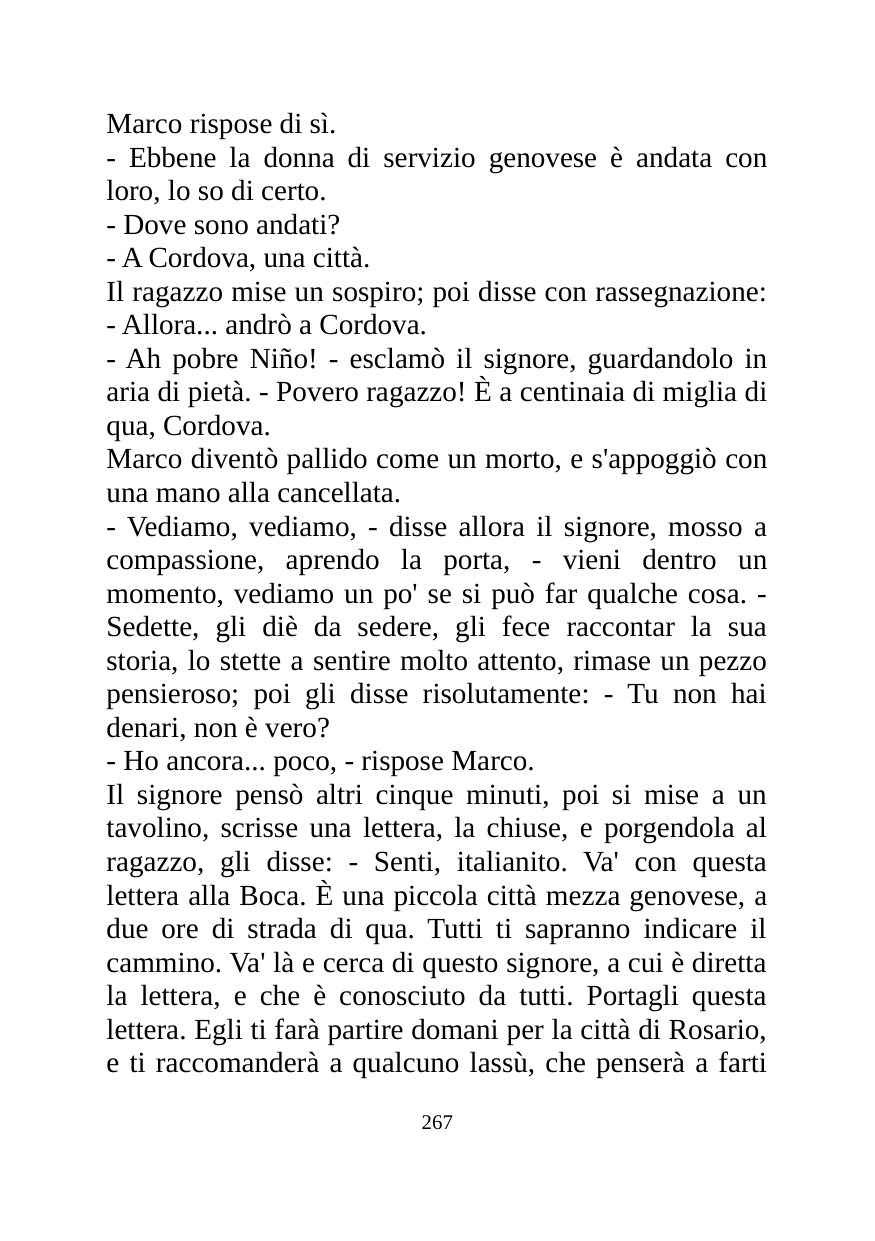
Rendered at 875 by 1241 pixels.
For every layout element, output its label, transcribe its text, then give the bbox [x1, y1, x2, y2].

text Marco rispose di sì. [106, 106, 768, 140]
text - Dove sono andati? [106, 207, 768, 240]
text Il ragazzo mise un sospiro; poi disse con rassegnazione: - Allora... andrò a Cordova. [106, 274, 768, 341]
text - Vediamo, vediamo, - disse allora il signore, mosso a compassione, aprendo la porta, - vieni dentro un momento, vediamo un po' se si può far qualche cosa. - Sedette, gli diè da sedere, gli fece raccontar la sua storia, lo stette a sentire molto attento, rimase un pezzo pensieroso; poi gli disse risolutamente: - Tu non hai denari, non è vero? [106, 509, 768, 743]
text - Ebbene la donna di servizio genovese è andata con loro, lo so di certo. [106, 140, 768, 207]
text - Ho ancora... poco, - rispose Marco. [106, 743, 768, 777]
text - Ah pobre Niño! - esclamò il signore, guardandolo in aria di pietà. - Povero ragazzo! È a centinaia di miglia di qua, Cordova. [106, 341, 768, 442]
text - A Cordova, una città. [106, 240, 768, 274]
text Marco diventò pallido come un morto, e s'appoggiò con una mano alla cancellata. [106, 442, 768, 509]
text Il signore pensò altri cinque minuti, poi si mise a un tavolino, scrisse una lettera, la chiuse, e porgendola al ragazzo, gli disse: - Senti, italianito. Va' con questa lettera alla Boca. È una piccola città mezza genovese, a due ore di strada di qua. Tutti ti sapranno indicare il cammino. Va' là e cerca di questo signore, a cui è diretta la lettera, e che è conosciuto da tutti. Portagli questa lettera. Egli ti farà partire domani per la città di Rosario, e ti raccomanderà a qualcuno lassù, che penserà a farti [106, 777, 768, 1079]
